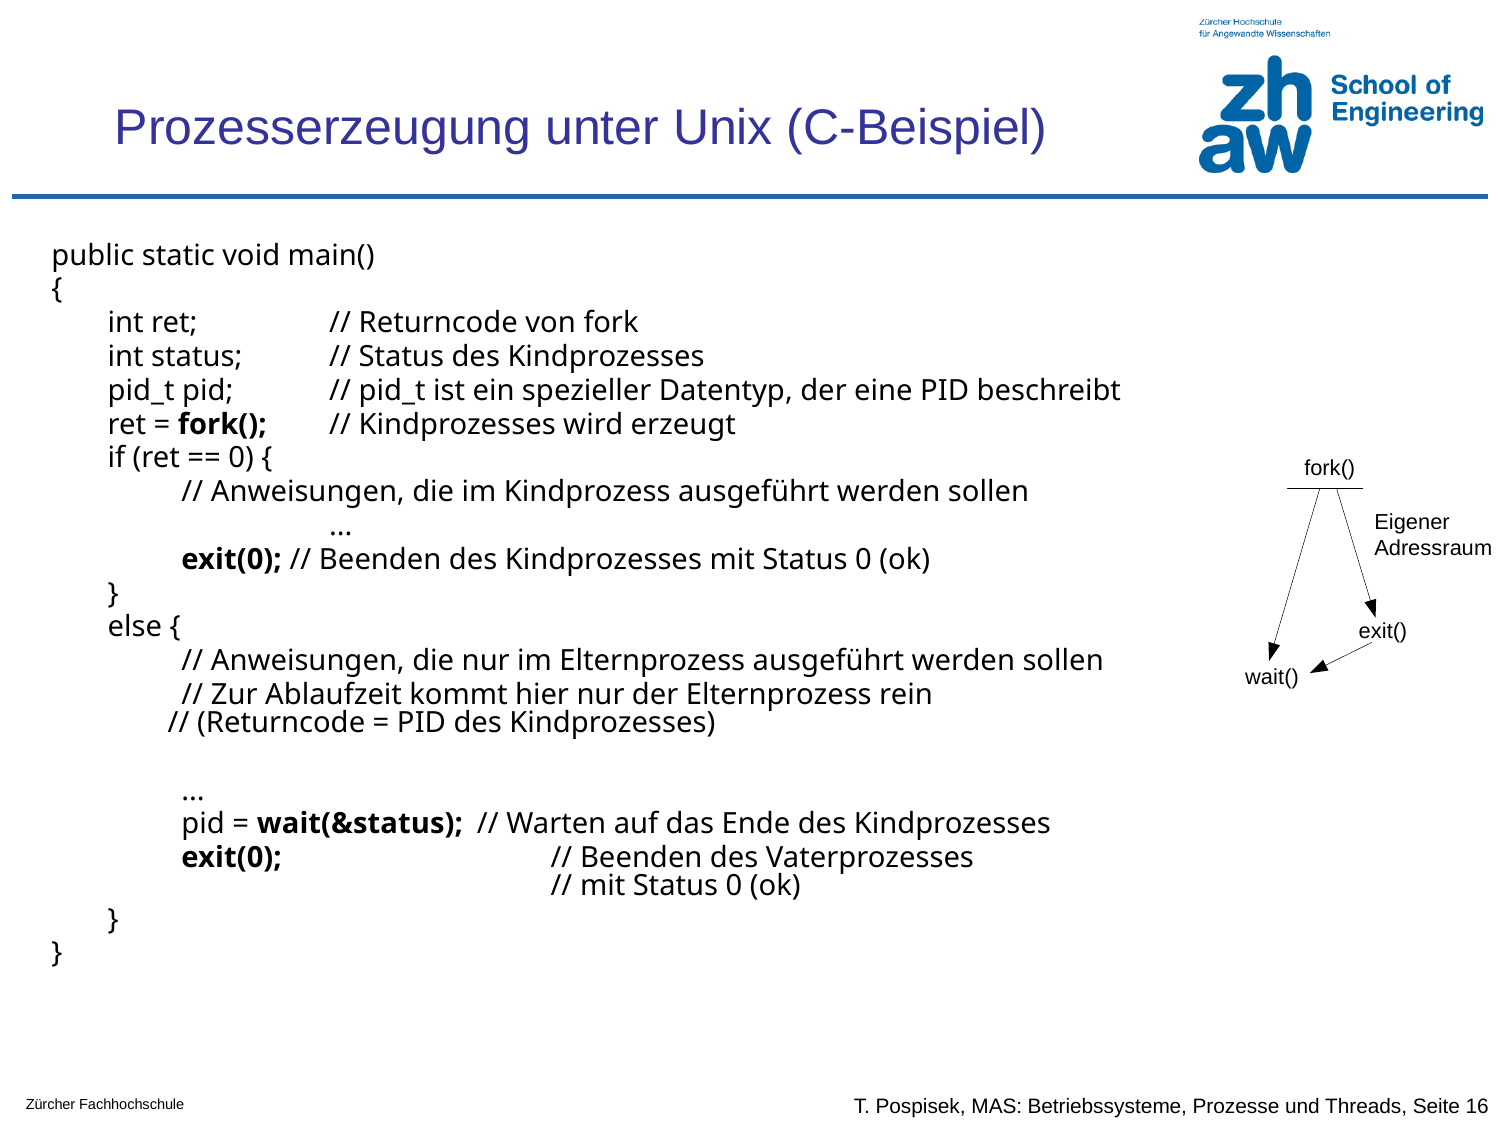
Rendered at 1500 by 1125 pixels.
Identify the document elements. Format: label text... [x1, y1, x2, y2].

list public static void main() { int ret; // Returncode von fork int status; // Status des Kindprozesses pid_t pid; // pid_t ist ein spezieller Datentyp, der eine PID beschreibt ret = fork(); // Kindprozesses wird erzeugt if (ret == 0) { // Anweisungen, die im Kindprozess ausgeführt werden sollen ... exit(0); // Beenden des Kindprozesses mit Status 0 (ok) } else { // Anweisungen, die nur im Elternprozess ausgeführt werden sollen // Zur Ablaufzeit kommt hier nur der Elternprozess rein // (Returncode = PID des Kindprozesses) ... pid = wait(&status); // Warten auf das Ende des Kindprozesses exit(0); // Beenden des Vaterprozesses // mit Status 0 (ok) } } [36, 235, 1294, 1036]
picture [1199, 19, 1483, 173]
picture [1211, 426, 1500, 721]
title Prozesserzeugung unter Unix (C-Beispiel) [99, 50, 1379, 163]
